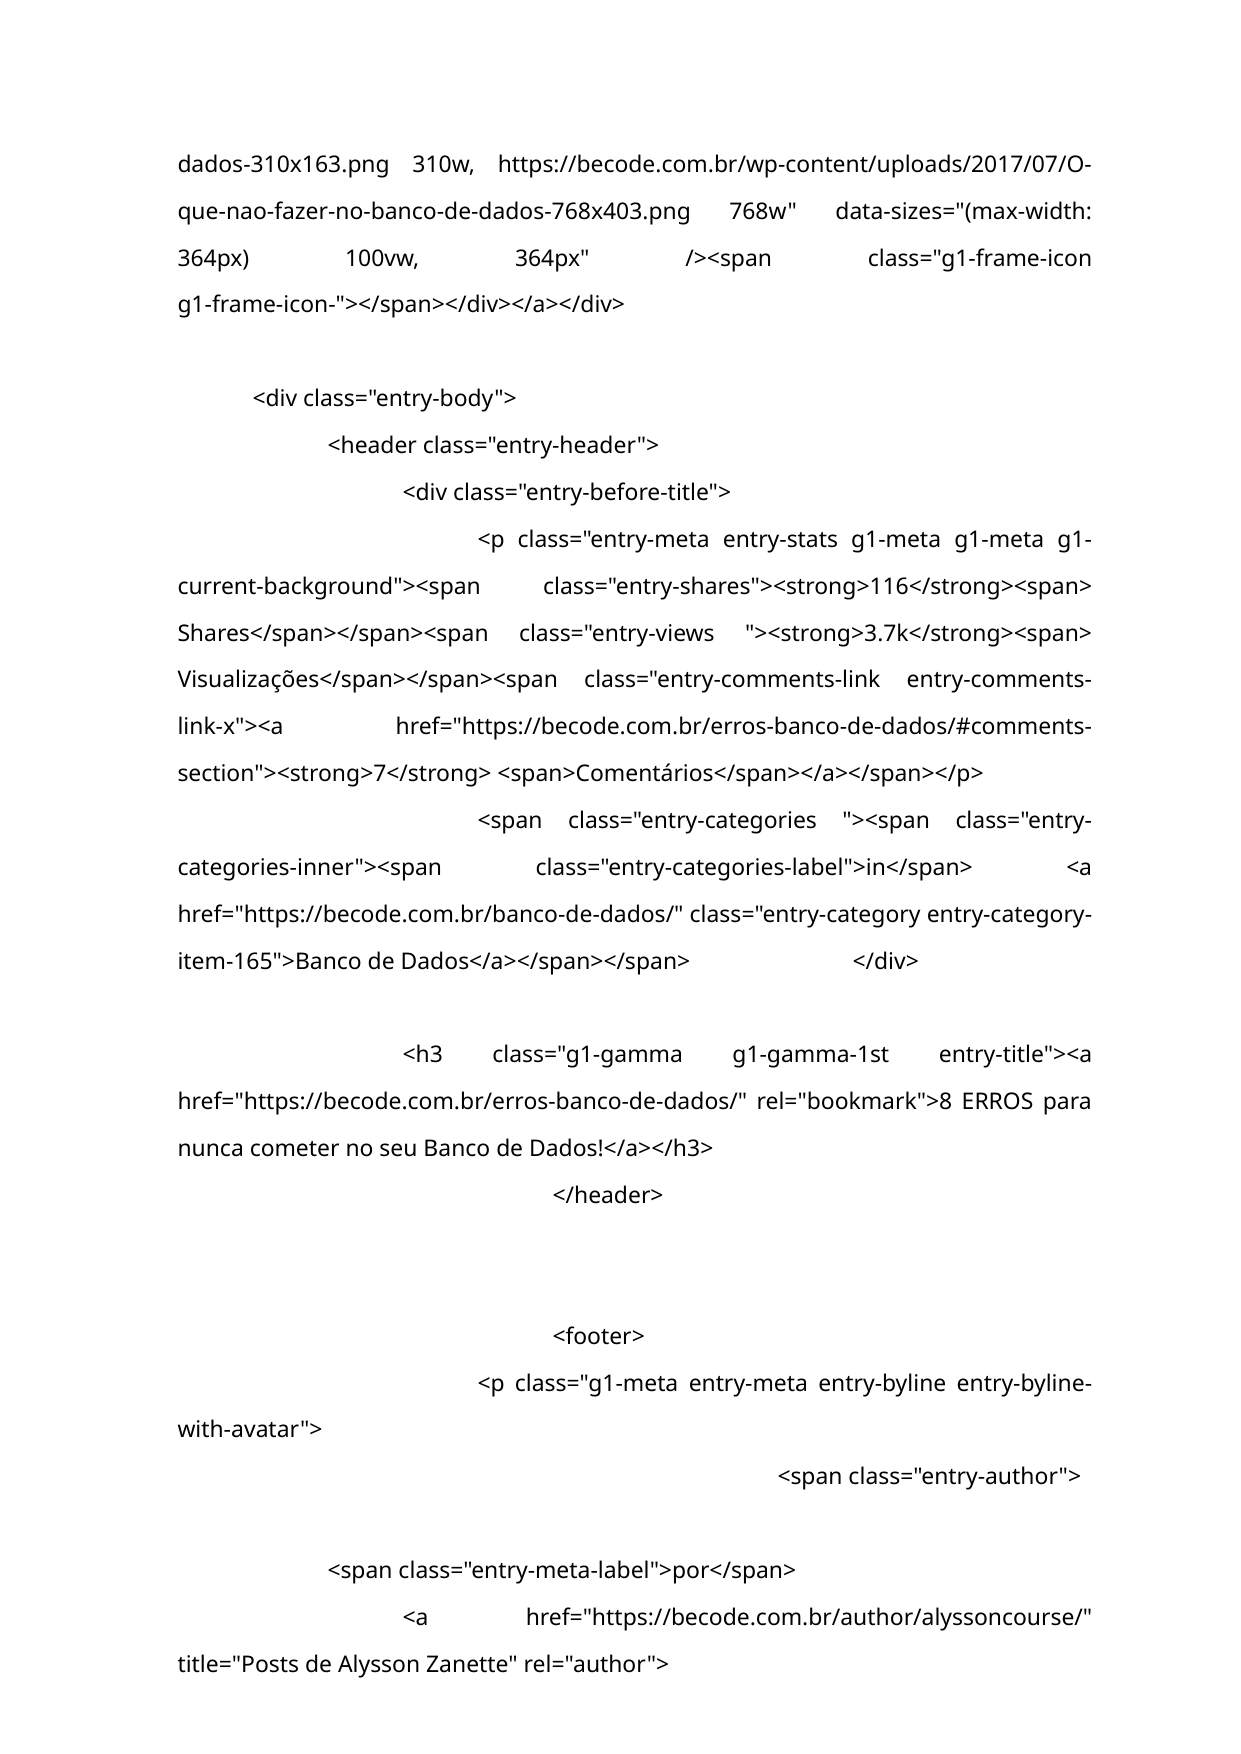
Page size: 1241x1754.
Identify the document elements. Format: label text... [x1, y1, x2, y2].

text <p class="g1-meta entry-meta entry-byline entry-byline-with-avatar"> [177, 1366, 1092, 1444]
text <span class="entry-author"> [177, 1460, 1092, 1491]
text <span class="entry-meta-label">por</span> [177, 1554, 1092, 1585]
text <p class="entry-meta entry-stats g1-meta g1-meta g1-current-background"><span class="entry-shares"><strong>116</strong><span> Shares</span></span><span class="entry-views "><strong>3.7k</strong><span> Visualizações</span></span><span class="entry-comments-link entry-comments-link-x"><a href="https://becode.com.br/erros-banco-de-dados/#comments-section"><strong>7</strong> <span>Comentários</span></a></span></p> [177, 523, 1092, 788]
text <span class="entry-categories "><span class="entry-categories-inner"><span class="entry-categories-label">in</span> <a href="https://becode.com.br/banco-de-dados/" class="entry-category entry-category-item-165">Banco de Dados</a></span></span> </div> [177, 804, 1092, 976]
text <header class="entry-header"> [177, 429, 1092, 460]
text <h3 class="g1-gamma g1-gamma-1st entry-title"><a href="https://becode.com.br/erros-banco-de-dados/" rel="bookmark">8 ERROS para nunca cometer no seu Banco de Dados!</a></h3> [177, 1038, 1092, 1163]
text </header> [177, 1179, 1092, 1210]
text <a href="https://becode.com.br/author/alyssoncourse/" title="Posts de Alysson Zanette" rel="author"> [177, 1601, 1092, 1679]
text <footer> [177, 1319, 1092, 1351]
text dados-310x163.png 310w, https://becode.com.br/wp-content/uploads/2017/07/O-que-nao-fazer-no-banco-de-dados-768x403.png 768w" data-sizes="(max-width: 364px) 100vw, 364px" /><span class="g1-frame-icon g1-frame-icon-"></span></div></a></div> [177, 148, 1092, 319]
text <div class="entry-before-title"> [177, 476, 1092, 507]
text <div class="entry-body"> [177, 382, 1092, 413]
